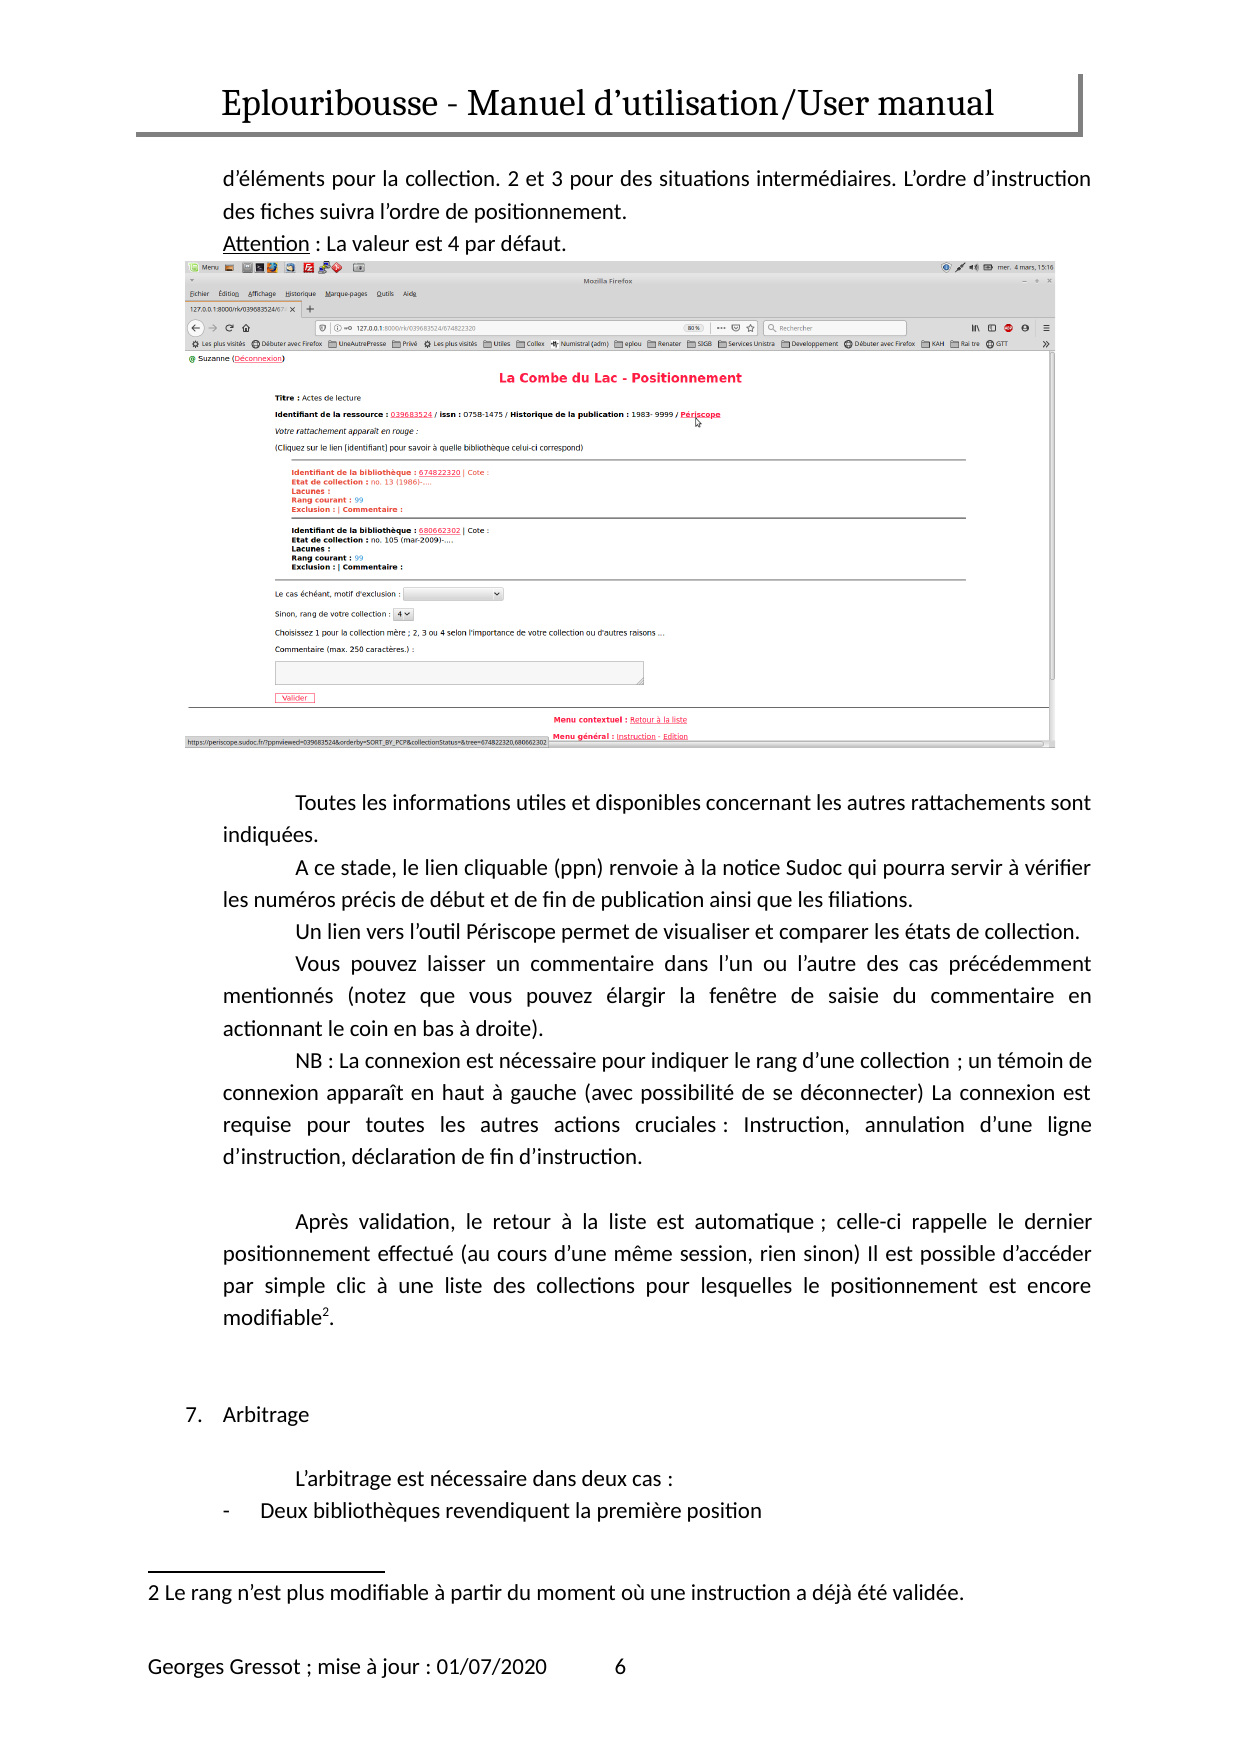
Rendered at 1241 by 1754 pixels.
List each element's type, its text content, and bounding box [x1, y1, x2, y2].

list Deux bibliothèques revendiquent la première position [223, 1497, 1093, 1524]
list Arbitrage [185, 1400, 1093, 1428]
list NB : La connexion est nécessaire pour indiquer le rang d’une collection ; un témoin de connexion apparaît en haut à gauche (avec possibilité de se déconnecter) La connexion est requise pour toutes les autres actions cruciales : Instruction, annulation d’une ligne d’instruction, déclaration de fin d’instruction. [223, 1046, 1093, 1171]
list Un lien vers l’outil Périscope permet de visualiser et comparer les états de collection. [223, 917, 1093, 945]
list Vous pouvez laisser un commentaire dans l’un ou l’autre des cas précédemment mentionnés (notez que vous pouvez élargir la fenêtre de saisie du commentaire en actionnant le coin en bas à droite). [223, 949, 1093, 1042]
list d’éléments pour la collection. 2 et 3 pour des situations intermédiaires. L’ordre d’instruction des fiches suivra l’ordre de positionnement. [223, 164, 1093, 225]
list A ce stade, le lien cliquable (ppn) renvoie à la notice Sudoc qui pourra servir à vérifier les numéros précis de début et de fin de publication ainsi que les filiations. [223, 853, 1093, 913]
text Le rang n’est plus modifiable à partir du moment où une instruction a déjà été validée. [148, 1578, 1093, 1606]
list Attention : La valeur est 4 par défaut. [223, 229, 1093, 257]
list Toutes les informations utiles et disponibles concernant les autres rattachements sont indiquées. [223, 788, 1093, 849]
picture [185, 261, 1055, 748]
list L’arbitrage est nécessaire dans deux cas : [223, 1464, 1093, 1492]
list Après validation, le retour à la liste est automatique ; celle-ci rappelle le dernier positionnement effectué (au cours d’une même session, rien sinon) Il est possible d’accéder par simple clic à une liste des collections pour lesquelles le positionnement est encore modifiable. [223, 1207, 1093, 1331]
